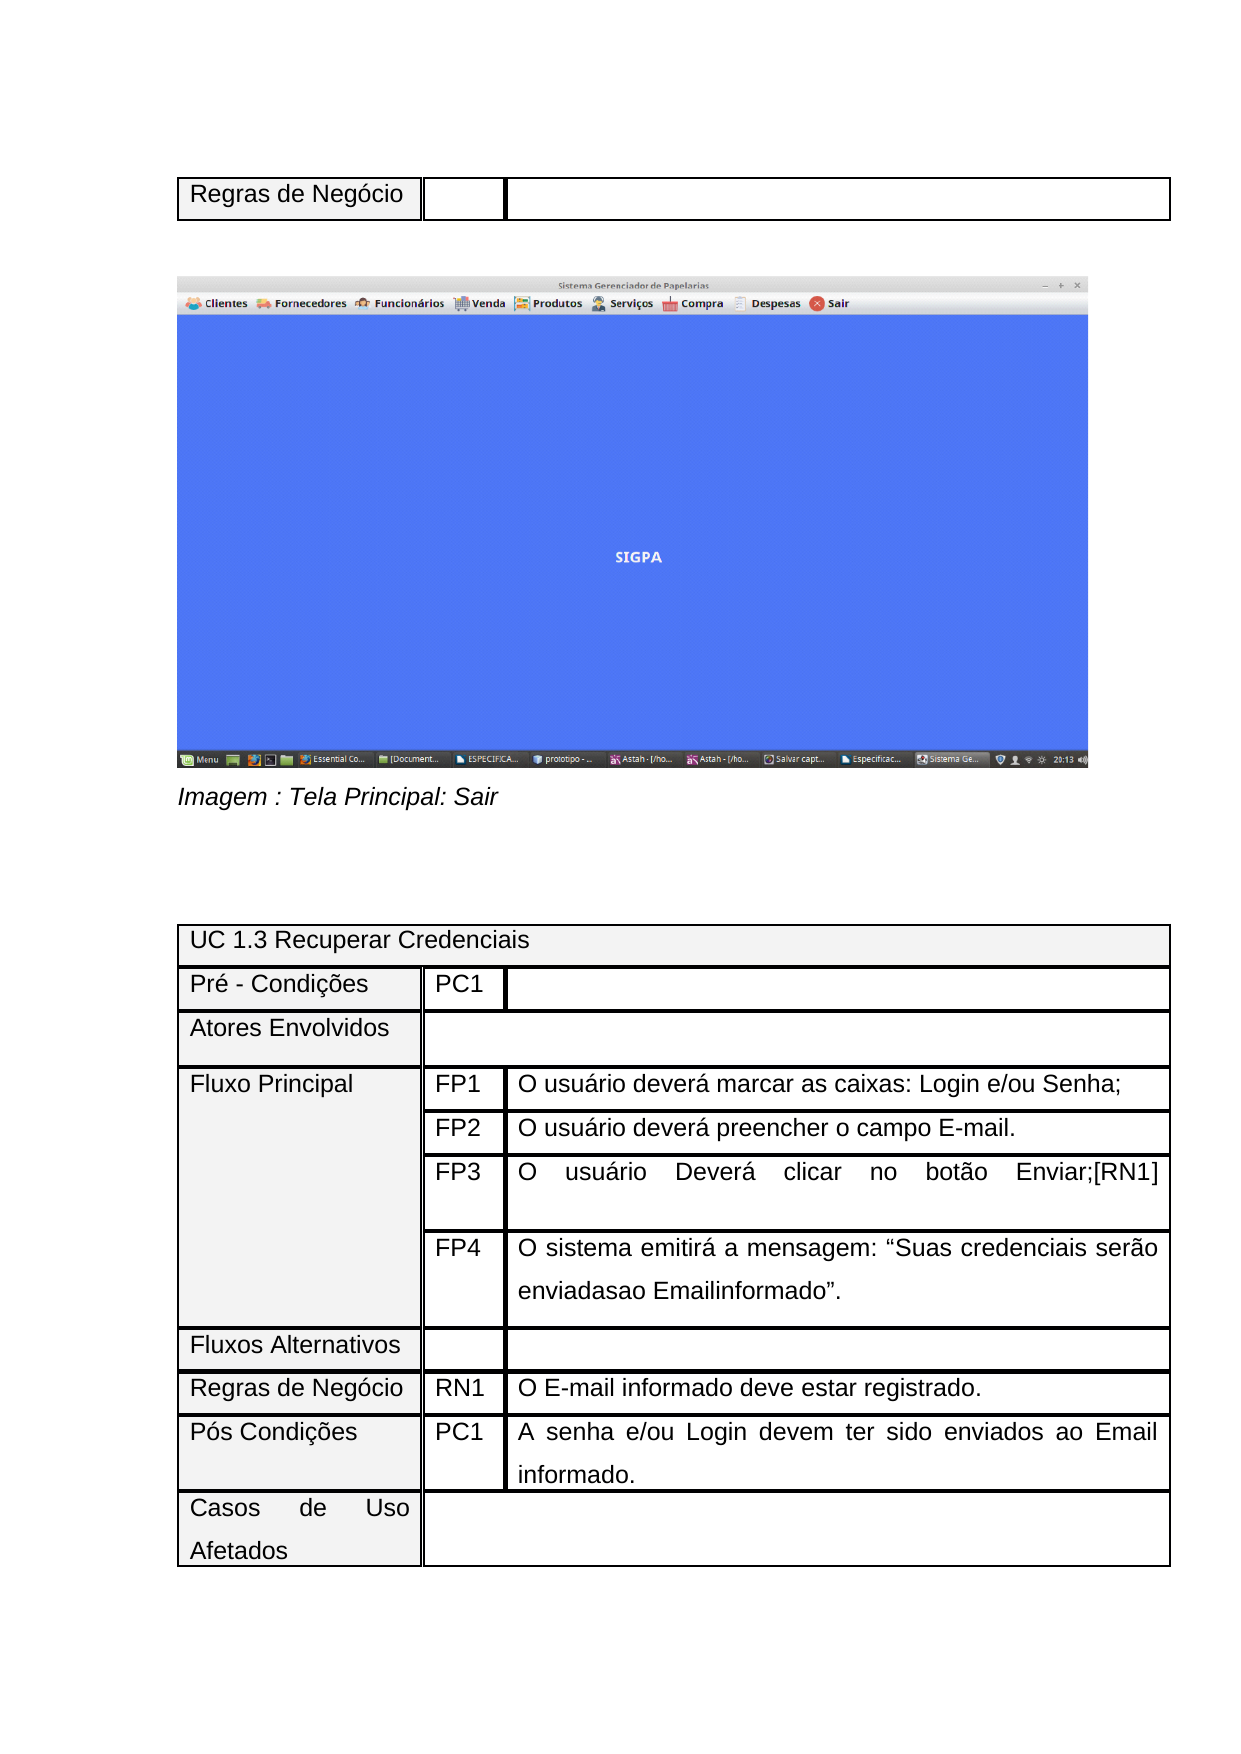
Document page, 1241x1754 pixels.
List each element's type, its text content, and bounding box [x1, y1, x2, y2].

table_cell Fluxos Alternativos [179, 1330, 420, 1369]
table_cell PC1 [425, 969, 503, 1009]
table_cell PC1 [425, 1417, 503, 1489]
table_cell RN1 [425, 1374, 503, 1413]
table_cell O usuário Deverá clicar no botão Enviar;[RN1] [508, 1157, 1169, 1229]
table_cell O E-mail informado deve estar registrado. [508, 1374, 1169, 1413]
table_cell [508, 969, 1169, 1009]
table_cell [425, 1013, 1169, 1065]
table_cell Atores Envolvidos [179, 1013, 420, 1065]
table_cell [425, 1330, 503, 1369]
table_cell FP3 [425, 1157, 503, 1229]
table_header UC 1.3 Recuperar Credenciais [179, 926, 1169, 965]
text Imagem : Tela Principal: Sair [177, 277, 1122, 810]
table_cell FP2 [425, 1113, 503, 1153]
table_cell A senha e/ou Login devem ter sido enviados ao Email informado. [508, 1417, 1169, 1489]
table_cell Pré - Condições [179, 969, 420, 1009]
table_cell Pós Condições [179, 1417, 420, 1489]
table_cell O usuário deverá preencher o campo E-mail. [508, 1113, 1169, 1153]
table_cell Casos de Uso Afetados [179, 1493, 420, 1565]
table_cell Regras de Negócio [179, 1374, 420, 1413]
table_cell FP4 [425, 1233, 503, 1326]
table_cell FP1 [425, 1069, 503, 1109]
table_cell [425, 179, 503, 219]
table_cell O usuário deverá marcar as caixas: Login e/ou Senha; [508, 1069, 1169, 1109]
table_cell [425, 1493, 1169, 1565]
table_cell [508, 179, 1169, 219]
table_cell [508, 1330, 1169, 1369]
table_cell Regras de Negócio [179, 179, 420, 219]
table_cell O sistema emitirá a mensagem: “Suas credenciais serão enviadasao Emailinformado”. [508, 1233, 1169, 1326]
table_cell Fluxo Principal [179, 1069, 420, 1326]
